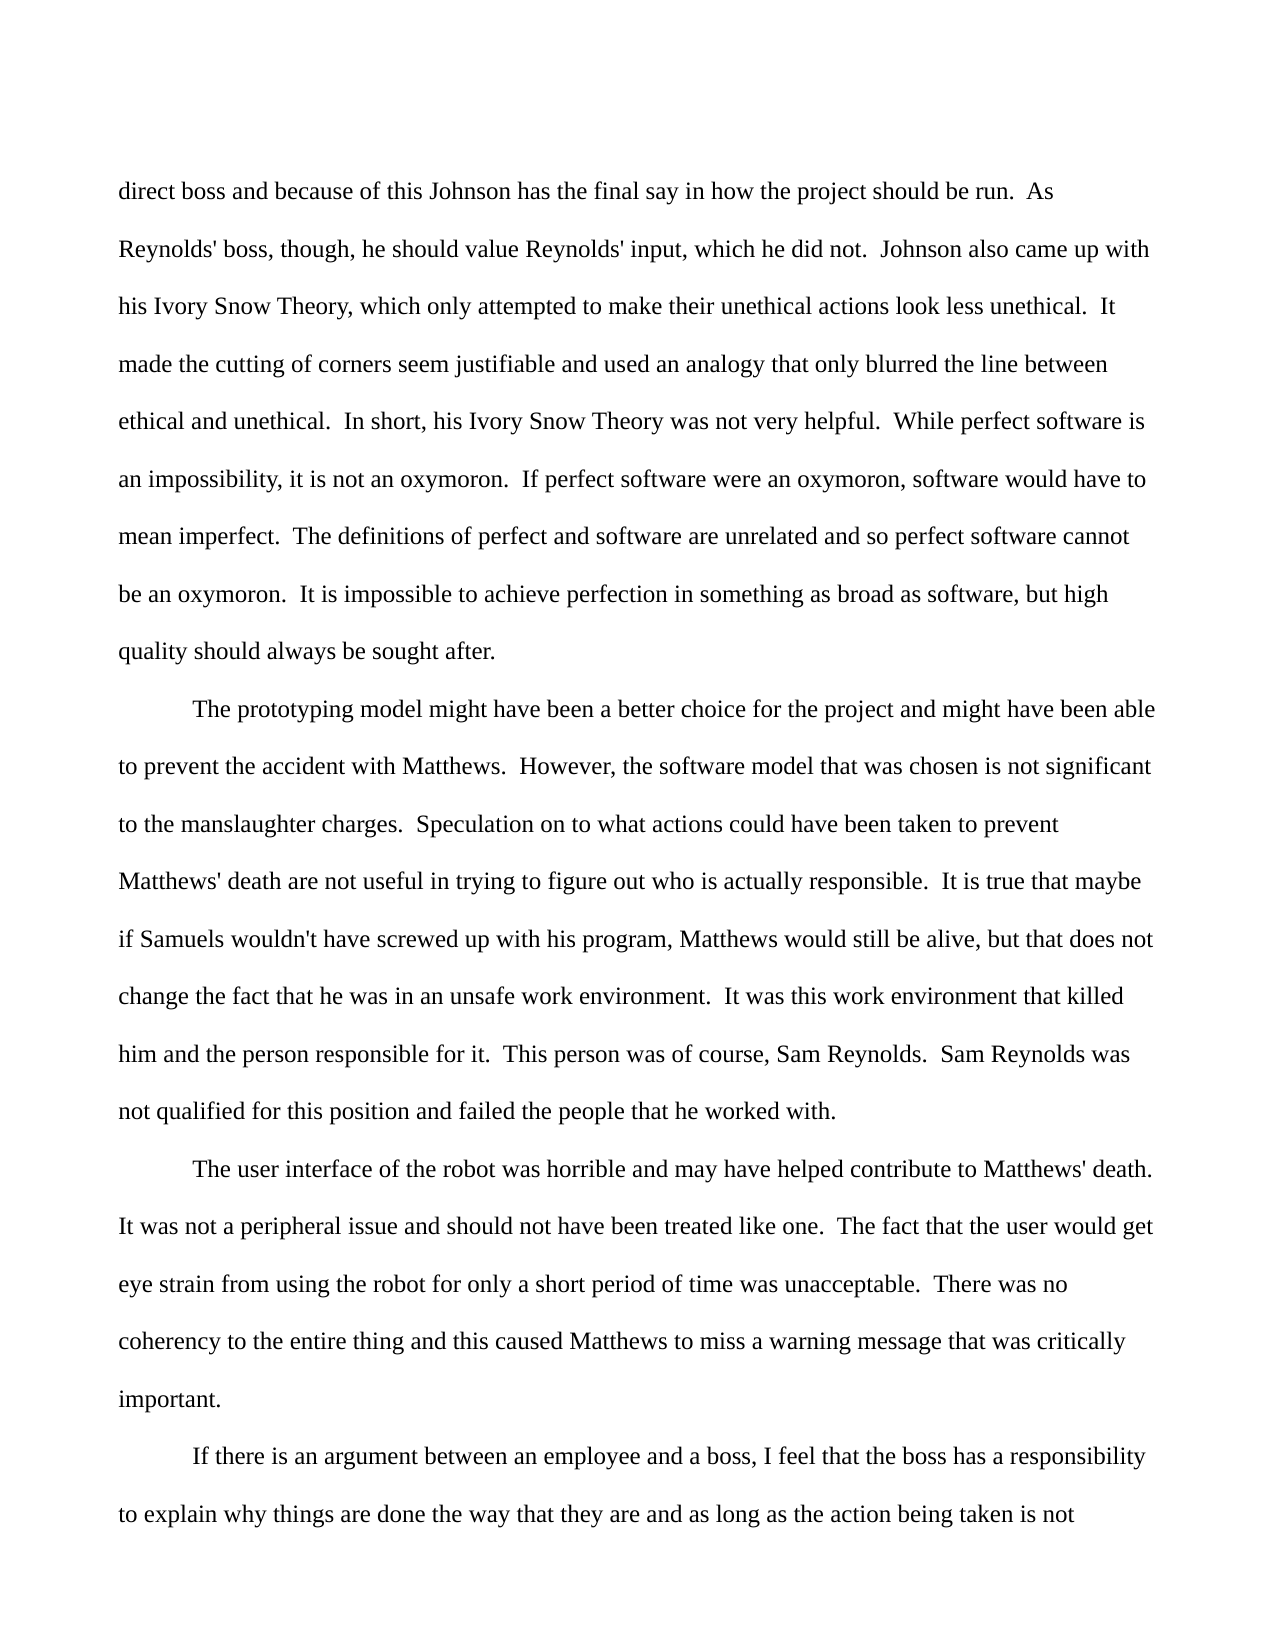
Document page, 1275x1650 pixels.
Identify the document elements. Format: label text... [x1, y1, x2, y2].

text The prototyping model might have been a better choice for the project and might have been able to prevent the accident with Matthews. However, the software model that was chosen is not significant to the manslaughter charges. Speculation on to what actions could have been taken to prevent Matthews' death are not useful in trying to figure out who is actually responsible. It is true that maybe if Samuels wouldn't have screwed up with his program, Matthews would still be alive, but that does not change the fact that he was in an unsafe work environment. It was this work environment that killed him and the person responsible for it. This person was of course, Sam Reynolds. Sam Reynolds was not qualified for this position and failed the people that he worked with. [118, 694, 1157, 1125]
text If there is an argument between an employee and a boss, I feel that the boss has a responsibility to explain why things are done the way that they are and as long as the action being taken is not [118, 1441, 1157, 1528]
text The user interface of the robot was horrible and may have helped contribute to Matthews' death. It was not a peripheral issue and should not have been treated like one. The fact that the user would get eye strain from using the robot for only a short period of time was unacceptable. There was no coherency to the entire thing and this caused Matthews to miss a warning message that was critically important. [118, 1154, 1157, 1413]
text direct boss and because of this Johnson has the final say in how the project should be run. As Reynolds' boss, though, he should value Reynolds' input, which he did not. Johnson also came up with his Ivory Snow Theory, which only attempted to make their unethical actions look less unethical. It made the cutting of corners seem justifiable and used an analogy that only blurred the line between ethical and unethical. In short, his Ivory Snow Theory was not very helpful. While perfect software is an impossibility, it is not an oxymoron. If perfect software were an oxymoron, software would have to mean imperfect. The definitions of perfect and software are unrelated and so perfect software cannot be an oxymoron. It is impossible to achieve perfection in something as broad as software, but high quality should always be sought after. [118, 176, 1157, 665]
